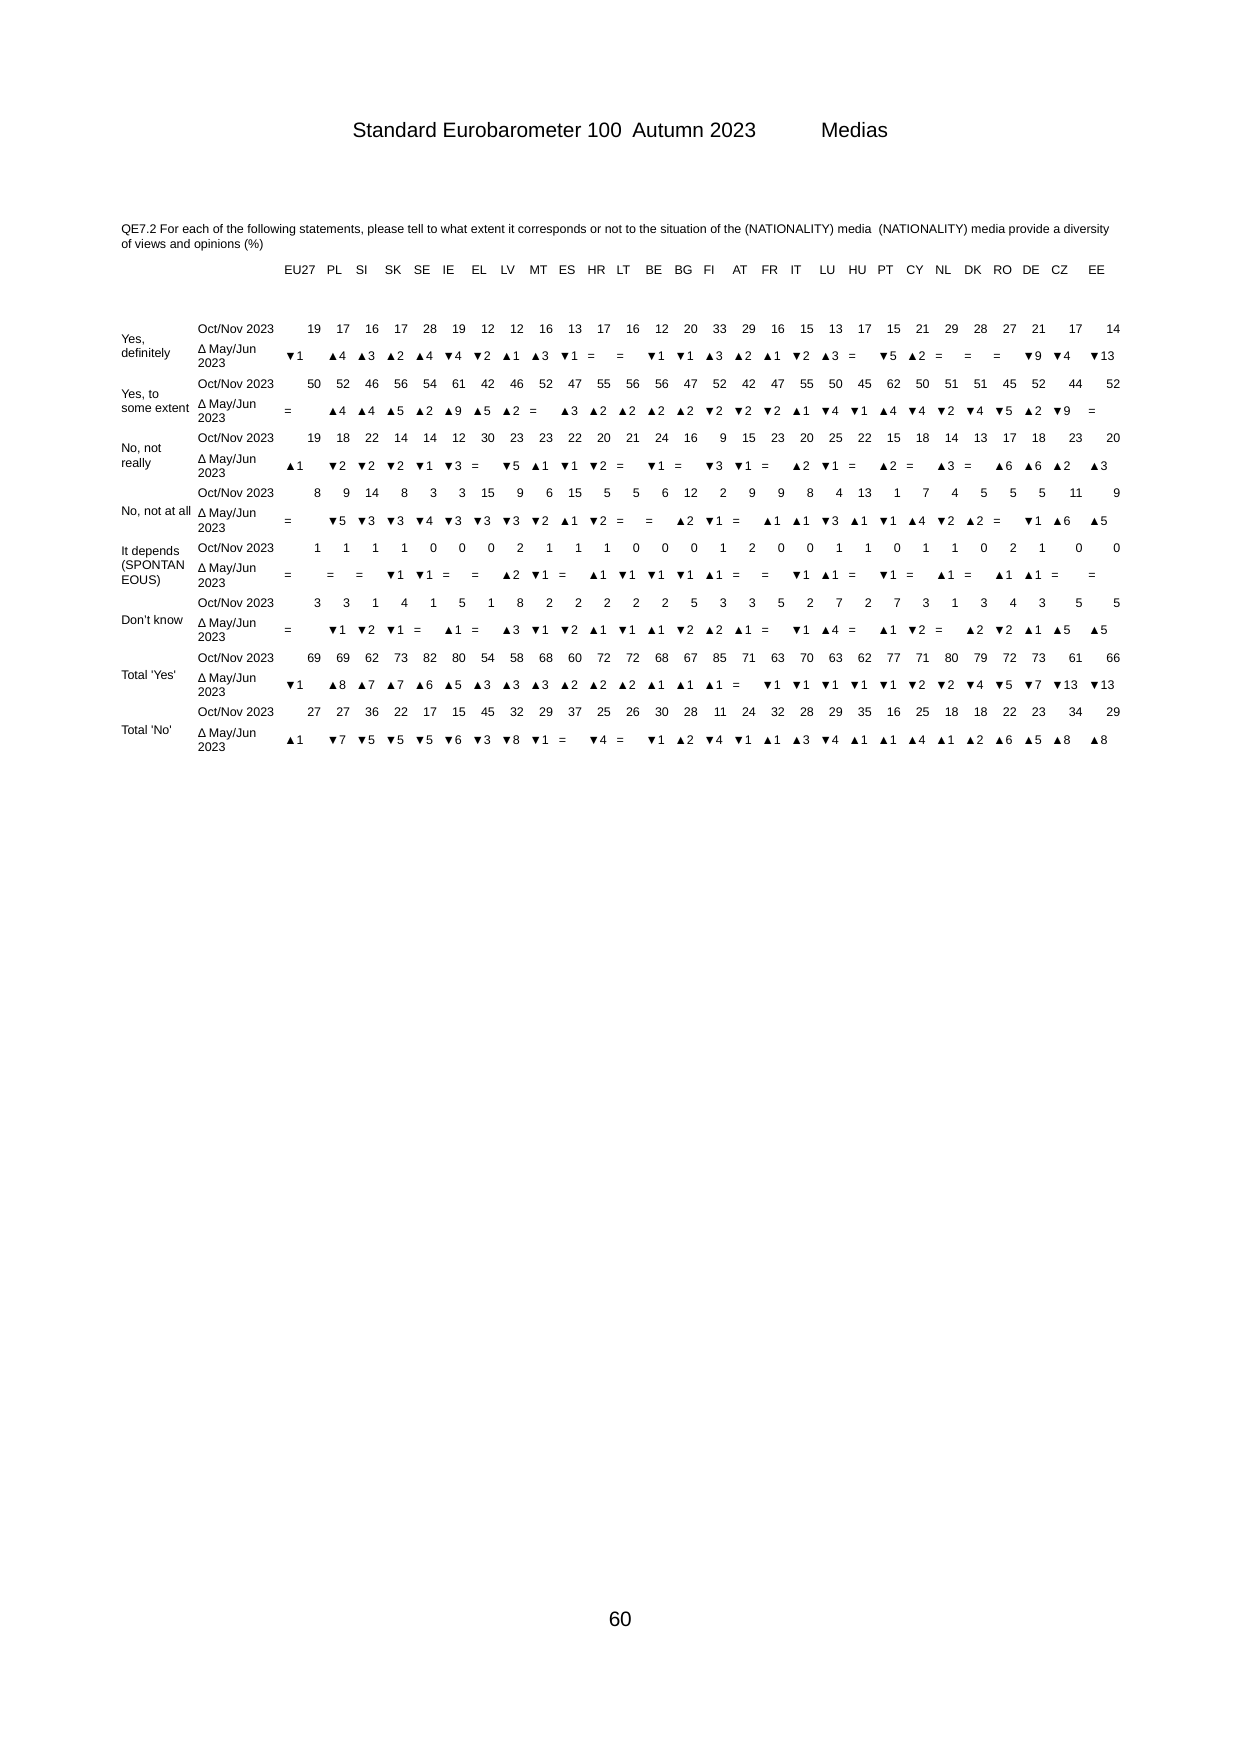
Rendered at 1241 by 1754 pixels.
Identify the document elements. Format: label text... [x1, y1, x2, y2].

table_cell 61 [1048, 647, 1085, 667]
table_cell 17 [411, 702, 439, 722]
table_cell [585, 286, 613, 318]
table_cell ▲3 [526, 668, 556, 702]
table_cell Δ May/Jun 2023 [195, 503, 281, 538]
table_cell = [759, 613, 787, 647]
table_cell ▲4 [324, 394, 353, 428]
table_cell 47 [671, 373, 700, 393]
table_cell RO [990, 254, 1019, 286]
table_cell 0 [1048, 538, 1085, 558]
table_cell ▼1 [643, 339, 671, 373]
table_cell ▲2 [614, 668, 642, 702]
table_cell ▼4 [816, 722, 845, 757]
table_cell 6 [526, 483, 556, 503]
table_cell ES [556, 254, 584, 286]
table_cell = [990, 503, 1019, 538]
table_cell = [961, 448, 990, 483]
table_cell ▲1 [281, 448, 324, 483]
table_cell ▼9 [1019, 339, 1048, 373]
table_cell 16 [614, 319, 642, 339]
table_cell ▼5 [498, 448, 526, 483]
table_cell = [614, 503, 642, 538]
table_cell 3 [281, 593, 324, 613]
table_cell ▼1 [700, 503, 729, 538]
table_cell ▲2 [700, 613, 729, 647]
table_cell ▲1 [1019, 613, 1048, 647]
table_cell 14 [353, 483, 382, 503]
table_cell 5 [990, 483, 1019, 503]
table_cell ▲2 [585, 668, 613, 702]
table_cell ▲1 [816, 558, 845, 592]
table_cell 7 [816, 593, 845, 613]
table_cell 2 [700, 483, 729, 503]
table_cell ▲2 [874, 448, 903, 483]
table_cell 1 [874, 483, 903, 503]
table_cell ▼4 [440, 339, 468, 373]
table_cell ▲3 [498, 668, 526, 702]
table_cell = [903, 448, 932, 483]
table_cell ▲3 [498, 613, 526, 647]
table_cell 0 [788, 538, 816, 558]
table_cell [281, 286, 324, 318]
table_cell 68 [643, 647, 671, 667]
table_cell ▲4 [903, 722, 932, 757]
table_cell [1048, 286, 1085, 318]
table_cell [382, 286, 411, 318]
table_cell 2 [498, 538, 526, 558]
table_cell NL [932, 254, 961, 286]
table_cell MT [526, 254, 556, 286]
table_cell ▲9 [440, 394, 468, 428]
table_cell 85 [700, 647, 729, 667]
table_cell = [643, 503, 671, 538]
table_cell 0 [643, 538, 671, 558]
table_cell 17 [324, 319, 353, 339]
table_cell 16 [874, 702, 903, 722]
table_cell = [281, 503, 324, 538]
table_cell = [469, 558, 497, 592]
table_cell 30 [643, 702, 671, 722]
table_cell ▲1 [281, 722, 324, 757]
table_cell 5 [1019, 483, 1048, 503]
table_cell ▲2 [729, 339, 758, 373]
table_cell 12 [440, 428, 468, 448]
table_cell = [614, 339, 642, 373]
table_cell 0 [440, 538, 468, 558]
table_cell ▼1 [382, 613, 411, 647]
table_cell ▲2 [382, 339, 411, 373]
table_cell Oct/Nov 2023 [195, 483, 281, 503]
table_cell 3 [324, 593, 353, 613]
table_cell = [585, 339, 613, 373]
table_cell Δ May/Jun 2023 [195, 668, 281, 702]
table_cell = [845, 448, 874, 483]
table_cell 21 [903, 319, 932, 339]
table_cell 47 [759, 373, 787, 393]
table_cell 2 [556, 593, 584, 613]
table_cell = [614, 722, 642, 757]
table_cell 20 [671, 319, 700, 339]
table_cell ▲2 [498, 558, 526, 592]
table_cell 22 [556, 428, 584, 448]
table_cell ▲8 [324, 668, 353, 702]
table_cell ▲1 [700, 558, 729, 592]
table_cell [1019, 286, 1048, 318]
table_cell 4 [932, 483, 961, 503]
table_cell 13 [845, 483, 874, 503]
table_cell 51 [961, 373, 990, 393]
table_cell 56 [382, 373, 411, 393]
table_cell ▼2 [700, 394, 729, 428]
table_cell ▼4 [411, 503, 439, 538]
table_cell 52 [324, 373, 353, 393]
table_cell 2 [788, 593, 816, 613]
table_cell 18 [903, 428, 932, 448]
table_cell = [671, 448, 700, 483]
table_cell ▼1 [788, 558, 816, 592]
table_cell = [1085, 558, 1123, 592]
table_cell ▼2 [526, 503, 556, 538]
table_cell 1 [932, 593, 961, 613]
table_cell LU [816, 254, 845, 286]
table_cell ▼1 [1019, 503, 1048, 538]
table_cell ▲5 [1048, 613, 1085, 647]
table_cell ▼2 [324, 448, 353, 483]
table_cell ▲2 [1048, 448, 1085, 483]
table_cell 18 [324, 428, 353, 448]
table_cell ▼5 [324, 503, 353, 538]
table_cell 9 [759, 483, 787, 503]
table_cell 67 [671, 647, 700, 667]
table_cell No, not at all [118, 483, 195, 538]
table_cell ▲5 [469, 394, 497, 428]
table_cell DE [1019, 254, 1048, 286]
table_cell = [759, 558, 787, 592]
table_cell 69 [281, 647, 324, 667]
table_cell ▲1 [498, 339, 526, 373]
table_cell ▲3 [816, 339, 845, 373]
table_cell 34 [1048, 702, 1085, 722]
table_cell = [845, 613, 874, 647]
table_cell ▼2 [788, 339, 816, 373]
table_cell ▼5 [990, 668, 1019, 702]
table_cell ▲2 [1019, 394, 1048, 428]
table_cell 5 [961, 483, 990, 503]
table_cell 12 [498, 319, 526, 339]
table_cell 1 [700, 538, 729, 558]
table_cell 2 [526, 593, 556, 613]
table_cell 16 [671, 428, 700, 448]
table_cell ▲1 [932, 558, 961, 592]
table_cell 11 [700, 702, 729, 722]
table_cell 23 [1048, 428, 1085, 448]
table_cell SE [411, 254, 439, 286]
table_cell [195, 286, 281, 318]
table_cell = [903, 558, 932, 592]
table_cell 19 [281, 428, 324, 448]
table_cell DK [961, 254, 990, 286]
table_cell 22 [353, 428, 382, 448]
table_cell ▲3 [556, 394, 584, 428]
table_cell = [614, 448, 642, 483]
table_cell [845, 286, 874, 318]
table_cell ▼1 [671, 558, 700, 592]
table_cell ▼3 [440, 503, 468, 538]
table_cell 5 [440, 593, 468, 613]
table_cell HR [585, 254, 613, 286]
table_cell 19 [440, 319, 468, 339]
table_cell 12 [469, 319, 497, 339]
table_cell ▲7 [353, 668, 382, 702]
table_cell ▲3 [469, 668, 497, 702]
table_cell = [526, 394, 556, 428]
table_cell 56 [643, 373, 671, 393]
table_cell ▼2 [353, 448, 382, 483]
table_cell ▲2 [556, 668, 584, 702]
table_cell AT [729, 254, 758, 286]
table_cell ▼1 [556, 448, 584, 483]
table_cell ▼13 [1085, 668, 1123, 702]
table_cell 28 [788, 702, 816, 722]
table_cell 23 [498, 428, 526, 448]
table_cell Δ May/Jun 2023 [195, 558, 281, 592]
table_cell 17 [845, 319, 874, 339]
table_cell 23 [526, 428, 556, 448]
table_cell 15 [729, 428, 758, 448]
table_cell ▲1 [845, 503, 874, 538]
table_cell ▼1 [281, 668, 324, 702]
table_cell Total 'No' [118, 702, 195, 757]
table_cell [816, 286, 845, 318]
table_cell ▼1 [382, 558, 411, 592]
table_cell ▼2 [932, 503, 961, 538]
table_cell Oct/Nov 2023 [195, 702, 281, 722]
table_cell ▼4 [961, 668, 990, 702]
table_cell ▼2 [585, 448, 613, 483]
table_cell 2 [990, 538, 1019, 558]
table_cell ▼2 [729, 394, 758, 428]
table_cell 21 [614, 428, 642, 448]
table_cell ▼4 [816, 394, 845, 428]
table_cell 25 [903, 702, 932, 722]
table_cell ▲2 [671, 394, 700, 428]
table_cell = [729, 503, 758, 538]
table_cell = [729, 668, 758, 702]
table_cell 24 [729, 702, 758, 722]
table_cell = [932, 613, 961, 647]
table_cell Δ May/Jun 2023 [195, 722, 281, 757]
table_cell 15 [556, 483, 584, 503]
table_cell 1 [585, 538, 613, 558]
table_cell 3 [903, 593, 932, 613]
table_cell = [845, 339, 874, 373]
table_cell ▲2 [903, 339, 932, 373]
table_cell 1 [281, 538, 324, 558]
table_cell 20 [788, 428, 816, 448]
table_cell 33 [700, 319, 729, 339]
table_cell 50 [281, 373, 324, 393]
table_header QE7.2 For each of the following statements, please tell to what extent it corresponds or not to the situation of the (NATIONALITY) media (NATIONALITY) media provide a diversity of views and opinions (%) [118, 219, 1123, 254]
table_cell 72 [614, 647, 642, 667]
table_cell 63 [759, 647, 787, 667]
table_cell ▼1 [526, 613, 556, 647]
table_cell 1 [903, 538, 932, 558]
table_cell 80 [932, 647, 961, 667]
table_cell ▼1 [788, 668, 816, 702]
table_cell 79 [961, 647, 990, 667]
table_cell = [961, 339, 990, 373]
table_cell ▼2 [353, 613, 382, 647]
table_cell ▲3 [1085, 448, 1123, 483]
table_cell 56 [614, 373, 642, 393]
table_cell 17 [990, 428, 1019, 448]
table_cell = [729, 558, 758, 592]
table_cell ▲3 [700, 339, 729, 373]
table_cell ▲8 [1048, 722, 1085, 757]
table_cell 45 [990, 373, 1019, 393]
table_cell 3 [729, 593, 758, 613]
table_cell Oct/Nov 2023 [195, 428, 281, 448]
table_cell ▼1 [788, 613, 816, 647]
table_cell = [845, 558, 874, 592]
table_cell BG [671, 254, 700, 286]
table_cell ▼2 [759, 394, 787, 428]
table_cell ▲5 [382, 394, 411, 428]
table_cell 9 [700, 428, 729, 448]
table_cell 69 [324, 647, 353, 667]
table_cell ▼3 [498, 503, 526, 538]
table_cell 0 [469, 538, 497, 558]
table_cell 18 [932, 702, 961, 722]
table_cell 17 [1048, 319, 1085, 339]
table_cell SI [353, 254, 382, 286]
table_cell ▼9 [1048, 394, 1085, 428]
table_cell 2 [643, 593, 671, 613]
table_cell 1 [469, 593, 497, 613]
table_cell 17 [382, 319, 411, 339]
table_cell ▲1 [788, 503, 816, 538]
table_cell 62 [874, 373, 903, 393]
table_cell 44 [1048, 373, 1085, 393]
table_cell ▲2 [411, 394, 439, 428]
table_cell ▼2 [932, 394, 961, 428]
table_cell 68 [526, 647, 556, 667]
table_cell = [353, 558, 382, 592]
table_cell [700, 286, 729, 318]
table_cell ▼5 [382, 722, 411, 757]
table_cell ▲1 [643, 668, 671, 702]
table_cell ▼2 [932, 668, 961, 702]
table_cell 70 [788, 647, 816, 667]
table_cell FI [700, 254, 729, 286]
table_cell ▼5 [353, 722, 382, 757]
table_cell 66 [1085, 647, 1123, 667]
table_cell ▲5 [1019, 722, 1048, 757]
table_cell 12 [671, 483, 700, 503]
table_cell 15 [874, 428, 903, 448]
table_cell PL [324, 254, 353, 286]
table_cell = [961, 558, 990, 592]
table_cell 28 [671, 702, 700, 722]
table_cell = [324, 558, 353, 592]
table_cell 52 [1085, 373, 1123, 393]
table_cell 3 [1019, 593, 1048, 613]
table_cell 1 [353, 538, 382, 558]
table_cell 0 [671, 538, 700, 558]
table_cell 29 [1085, 702, 1123, 722]
table_cell ▲3 [788, 722, 816, 757]
table_cell ▲1 [788, 394, 816, 428]
table_cell ▼1 [643, 722, 671, 757]
table_cell 27 [324, 702, 353, 722]
table_cell 8 [382, 483, 411, 503]
table_cell ▼5 [990, 394, 1019, 428]
table_cell 51 [932, 373, 961, 393]
table_cell [729, 286, 758, 318]
table_cell 16 [759, 319, 787, 339]
table_cell EE [1085, 254, 1123, 286]
table_cell ▲6 [1048, 503, 1085, 538]
table_cell ▼3 [469, 503, 497, 538]
table_cell 16 [353, 319, 382, 339]
table_cell 1 [526, 538, 556, 558]
table_cell 54 [411, 373, 439, 393]
table_cell 46 [353, 373, 382, 393]
table_cell 8 [281, 483, 324, 503]
table_cell 4 [382, 593, 411, 613]
table_cell 3 [440, 483, 468, 503]
table_cell 62 [845, 647, 874, 667]
table_cell [526, 286, 556, 318]
table_cell No, not really [118, 428, 195, 483]
table_cell 0 [614, 538, 642, 558]
table_cell 45 [469, 702, 497, 722]
table_cell PT [874, 254, 903, 286]
table_cell 35 [845, 702, 874, 722]
table_cell ▼2 [556, 613, 584, 647]
table_cell 14 [932, 428, 961, 448]
table_cell ▼8 [498, 722, 526, 757]
table_cell ▼4 [961, 394, 990, 428]
table_cell [671, 286, 700, 318]
table_cell 28 [961, 319, 990, 339]
table_cell [932, 286, 961, 318]
table_cell ▼1 [759, 668, 787, 702]
table_cell ▲2 [961, 503, 990, 538]
table_cell ▼1 [324, 613, 353, 647]
table_cell 3 [411, 483, 439, 503]
table_cell 29 [729, 319, 758, 339]
table_cell ▲1 [440, 613, 468, 647]
table_cell 29 [816, 702, 845, 722]
table_cell ▲2 [961, 722, 990, 757]
table_cell Don’t know [118, 593, 195, 647]
table_cell Δ May/Jun 2023 [195, 448, 281, 483]
table_cell [498, 286, 526, 318]
table_cell 47 [556, 373, 584, 393]
table_cell ▼3 [469, 722, 497, 757]
table_cell Yes, definitely [118, 319, 195, 373]
table_cell [118, 254, 195, 286]
table_cell ▼2 [671, 613, 700, 647]
table_cell ▼7 [324, 722, 353, 757]
table_cell 29 [526, 702, 556, 722]
table_cell ▼2 [990, 613, 1019, 647]
table_cell 16 [526, 319, 556, 339]
table_cell 5 [614, 483, 642, 503]
table_cell 0 [961, 538, 990, 558]
table_cell 5 [759, 593, 787, 613]
table_cell 54 [469, 647, 497, 667]
table_cell = [1048, 558, 1085, 592]
table_cell ▲3 [932, 448, 961, 483]
table_cell 37 [556, 702, 584, 722]
table_cell BE [643, 254, 671, 286]
table_cell CY [903, 254, 932, 286]
table_cell = [469, 448, 497, 483]
table_cell Δ May/Jun 2023 [195, 394, 281, 428]
table_cell ▼6 [440, 722, 468, 757]
table_cell Total 'Yes' [118, 647, 195, 702]
table_cell ▼13 [1048, 668, 1085, 702]
table_cell ▼1 [671, 339, 700, 373]
table_cell Oct/Nov 2023 [195, 538, 281, 558]
table_cell ▲8 [1085, 722, 1123, 757]
table_cell 15 [788, 319, 816, 339]
table_cell 32 [759, 702, 787, 722]
table_cell ▲1 [874, 722, 903, 757]
table_cell 52 [1019, 373, 1048, 393]
table_cell ▼7 [1019, 668, 1048, 702]
table_cell 28 [411, 319, 439, 339]
table_cell 20 [1085, 428, 1123, 448]
table_cell 0 [759, 538, 787, 558]
table_cell ▲1 [643, 613, 671, 647]
table_cell 62 [353, 647, 382, 667]
table_cell [643, 286, 671, 318]
table_cell 1 [556, 538, 584, 558]
table_cell 24 [643, 428, 671, 448]
table_cell [874, 286, 903, 318]
table_cell 22 [845, 428, 874, 448]
table_cell ▲2 [671, 722, 700, 757]
table_cell CZ [1048, 254, 1085, 286]
table_cell 36 [353, 702, 382, 722]
table_cell Δ May/Jun 2023 [195, 613, 281, 647]
table_cell 45 [845, 373, 874, 393]
table_cell 13 [816, 319, 845, 339]
table_cell 18 [961, 702, 990, 722]
table_cell 27 [990, 319, 1019, 339]
table_cell 60 [556, 647, 584, 667]
table_cell ▼2 [382, 448, 411, 483]
table_cell 5 [585, 483, 613, 503]
table_cell 77 [874, 647, 903, 667]
table_cell 9 [729, 483, 758, 503]
table_cell ▲1 [759, 503, 787, 538]
table_cell 14 [411, 428, 439, 448]
table_cell 25 [585, 702, 613, 722]
table_cell ▲3 [353, 339, 382, 373]
table_cell 21 [1019, 319, 1048, 339]
table_cell 1 [845, 538, 874, 558]
table_cell 14 [1085, 319, 1123, 339]
table_cell 1 [411, 593, 439, 613]
table_cell ▲5 [1085, 503, 1123, 538]
table_cell 2 [845, 593, 874, 613]
table_cell = [759, 448, 787, 483]
table_cell IE [440, 254, 468, 286]
table_cell ▼3 [382, 503, 411, 538]
table_cell HU [845, 254, 874, 286]
table_cell = [440, 558, 468, 592]
table_cell ▼1 [816, 448, 845, 483]
table_cell ▲5 [1085, 613, 1123, 647]
table_cell ▼2 [585, 503, 613, 538]
table_cell ▲2 [788, 448, 816, 483]
table_cell 0 [874, 538, 903, 558]
table_cell 0 [1085, 538, 1123, 558]
table_cell ▼4 [700, 722, 729, 757]
table_cell ▲3 [526, 339, 556, 373]
table_cell Yes, to some extent [118, 373, 195, 428]
table_cell = [556, 558, 584, 592]
table_cell IT [788, 254, 816, 286]
table_cell 3 [961, 593, 990, 613]
table_cell ▼3 [353, 503, 382, 538]
table_cell [324, 286, 353, 318]
table_cell Oct/Nov 2023 [195, 373, 281, 393]
table_cell ▲7 [382, 668, 411, 702]
table_cell Oct/Nov 2023 [195, 319, 281, 339]
table_cell ▼1 [845, 394, 874, 428]
table_cell 1 [932, 538, 961, 558]
table_cell ▲6 [990, 448, 1019, 483]
table_cell 22 [382, 702, 411, 722]
table_cell 12 [643, 319, 671, 339]
table_cell 22 [990, 702, 1019, 722]
table_cell 46 [498, 373, 526, 393]
table_cell ▲1 [585, 558, 613, 592]
table_cell = [281, 613, 324, 647]
table_cell 61 [440, 373, 468, 393]
table_cell ▼1 [526, 558, 556, 592]
table_cell 5 [1048, 593, 1085, 613]
table_cell 52 [526, 373, 556, 393]
table_cell ▲2 [498, 394, 526, 428]
table_cell 80 [440, 647, 468, 667]
table_cell LT [614, 254, 642, 286]
table_cell 8 [788, 483, 816, 503]
table_cell 2 [614, 593, 642, 613]
table_cell ▼4 [1048, 339, 1085, 373]
table_cell EU27 [281, 254, 324, 286]
table_cell [614, 286, 642, 318]
table_cell ▲4 [324, 339, 353, 373]
table_cell 13 [961, 428, 990, 448]
table_cell ▲4 [874, 394, 903, 428]
table_cell ▲5 [440, 668, 468, 702]
table_cell ▼1 [643, 448, 671, 483]
table_cell ▼1 [874, 668, 903, 702]
table_cell ▲4 [903, 503, 932, 538]
table_cell 4 [990, 593, 1019, 613]
table_cell ▼13 [1085, 339, 1123, 373]
table_cell [990, 286, 1019, 318]
table_cell ▼4 [903, 394, 932, 428]
table_cell ▼1 [874, 503, 903, 538]
table_cell ▼2 [903, 613, 932, 647]
table_cell ▲4 [816, 613, 845, 647]
table_cell 0 [411, 538, 439, 558]
table_cell 55 [585, 373, 613, 393]
table_cell ▲1 [585, 613, 613, 647]
table_cell ▲1 [759, 339, 787, 373]
table_cell 3 [700, 593, 729, 613]
table_cell = [556, 722, 584, 757]
table_cell 11 [1048, 483, 1085, 503]
table_cell ▲6 [411, 668, 439, 702]
table_cell 7 [874, 593, 903, 613]
table_cell ▼1 [729, 448, 758, 483]
table_cell ▼1 [643, 558, 671, 592]
table_cell 18 [1019, 428, 1048, 448]
table_cell ▲1 [932, 722, 961, 757]
table_cell 42 [729, 373, 758, 393]
table_cell ▲2 [585, 394, 613, 428]
table_cell ▼1 [845, 668, 874, 702]
table_cell ▼1 [614, 613, 642, 647]
table_cell SK [382, 254, 411, 286]
table_cell ▲4 [353, 394, 382, 428]
table_cell LV [498, 254, 526, 286]
table_cell 25 [816, 428, 845, 448]
table_cell ▲1 [845, 722, 874, 757]
table_cell = [469, 613, 497, 647]
table_cell = [1085, 394, 1123, 428]
table_cell ▼1 [874, 558, 903, 592]
table_cell ▲1 [556, 503, 584, 538]
table_cell 1 [353, 593, 382, 613]
table_cell It depends (SPONTANEOUS) [118, 538, 195, 592]
table_cell 72 [585, 647, 613, 667]
table_cell [118, 286, 195, 318]
table_cell 7 [903, 483, 932, 503]
table_cell 15 [440, 702, 468, 722]
table_cell 9 [498, 483, 526, 503]
table_cell ▼3 [700, 448, 729, 483]
table_cell 73 [382, 647, 411, 667]
table_cell ▲6 [1019, 448, 1048, 483]
table_cell 27 [281, 702, 324, 722]
table_cell 29 [932, 319, 961, 339]
table_cell 30 [469, 428, 497, 448]
table_cell [411, 286, 439, 318]
table_cell ▼1 [411, 448, 439, 483]
table_cell [353, 286, 382, 318]
table_cell 71 [729, 647, 758, 667]
table_cell 6 [643, 483, 671, 503]
table_cell [788, 286, 816, 318]
table_cell 26 [614, 702, 642, 722]
table_cell Oct/Nov 2023 [195, 647, 281, 667]
table_cell 1 [324, 538, 353, 558]
table_cell ▲1 [526, 448, 556, 483]
table_cell ▲6 [990, 722, 1019, 757]
table_cell 19 [281, 319, 324, 339]
table_cell EL [469, 254, 497, 286]
table_cell 8 [498, 593, 526, 613]
table_cell 72 [990, 647, 1019, 667]
table_cell 55 [788, 373, 816, 393]
table_cell [440, 286, 468, 318]
table_cell ▲1 [759, 722, 787, 757]
table_cell ▲1 [700, 668, 729, 702]
table_cell 5 [671, 593, 700, 613]
table_cell 58 [498, 647, 526, 667]
table_cell ▼2 [903, 668, 932, 702]
table_cell 1 [382, 538, 411, 558]
table_cell ▲1 [1019, 558, 1048, 592]
table_cell 4 [816, 483, 845, 503]
table_cell ▲2 [961, 613, 990, 647]
table_cell 9 [324, 483, 353, 503]
table_cell ▼1 [816, 668, 845, 702]
table_cell ▲1 [671, 668, 700, 702]
table_cell ▼5 [411, 722, 439, 757]
table_cell ▼2 [469, 339, 497, 373]
table_cell 50 [903, 373, 932, 393]
table_cell [469, 286, 497, 318]
table_cell ▼1 [729, 722, 758, 757]
table_cell 1 [816, 538, 845, 558]
table_cell 71 [903, 647, 932, 667]
table_cell [1085, 286, 1123, 318]
table_cell 2 [729, 538, 758, 558]
table_cell ▼1 [411, 558, 439, 592]
table_cell 17 [585, 319, 613, 339]
table_cell ▼1 [614, 558, 642, 592]
table_cell ▲4 [411, 339, 439, 373]
table_cell FR [759, 254, 787, 286]
table_cell 82 [411, 647, 439, 667]
table_cell ▲1 [990, 558, 1019, 592]
table_cell ▼3 [816, 503, 845, 538]
table_cell 42 [469, 373, 497, 393]
table_cell = [932, 339, 961, 373]
table_cell [759, 286, 787, 318]
table_cell = [411, 613, 439, 647]
table_cell 63 [816, 647, 845, 667]
table_cell 13 [556, 319, 584, 339]
table_cell 50 [816, 373, 845, 393]
table_cell 20 [585, 428, 613, 448]
table_cell ▼5 [874, 339, 903, 373]
table_cell ▲2 [671, 503, 700, 538]
table_cell 15 [469, 483, 497, 503]
table_cell ▲2 [614, 394, 642, 428]
table_cell 2 [585, 593, 613, 613]
table_cell 23 [759, 428, 787, 448]
table_cell ▼3 [440, 448, 468, 483]
table_cell 14 [382, 428, 411, 448]
table_cell 1 [1019, 538, 1048, 558]
table_cell ▲2 [643, 394, 671, 428]
table_cell [903, 286, 932, 318]
table_cell ▲1 [874, 613, 903, 647]
table_cell ▼1 [281, 339, 324, 373]
table_cell Δ May/Jun 2023 [195, 339, 281, 373]
table_cell ▼1 [526, 722, 556, 757]
table_cell ▼4 [585, 722, 613, 757]
table_cell = [281, 394, 324, 428]
table_cell = [990, 339, 1019, 373]
table_cell Oct/Nov 2023 [195, 593, 281, 613]
table_cell 9 [1085, 483, 1123, 503]
table_cell 15 [874, 319, 903, 339]
table_cell 32 [498, 702, 526, 722]
table_cell ▼1 [556, 339, 584, 373]
table_cell 23 [1019, 702, 1048, 722]
table_cell 5 [1085, 593, 1123, 613]
table_cell 52 [700, 373, 729, 393]
table_cell [556, 286, 584, 318]
table_cell ▲1 [729, 613, 758, 647]
table_cell [961, 286, 990, 318]
table_cell [195, 254, 281, 286]
table_cell = [281, 558, 324, 592]
table_cell 73 [1019, 647, 1048, 667]
